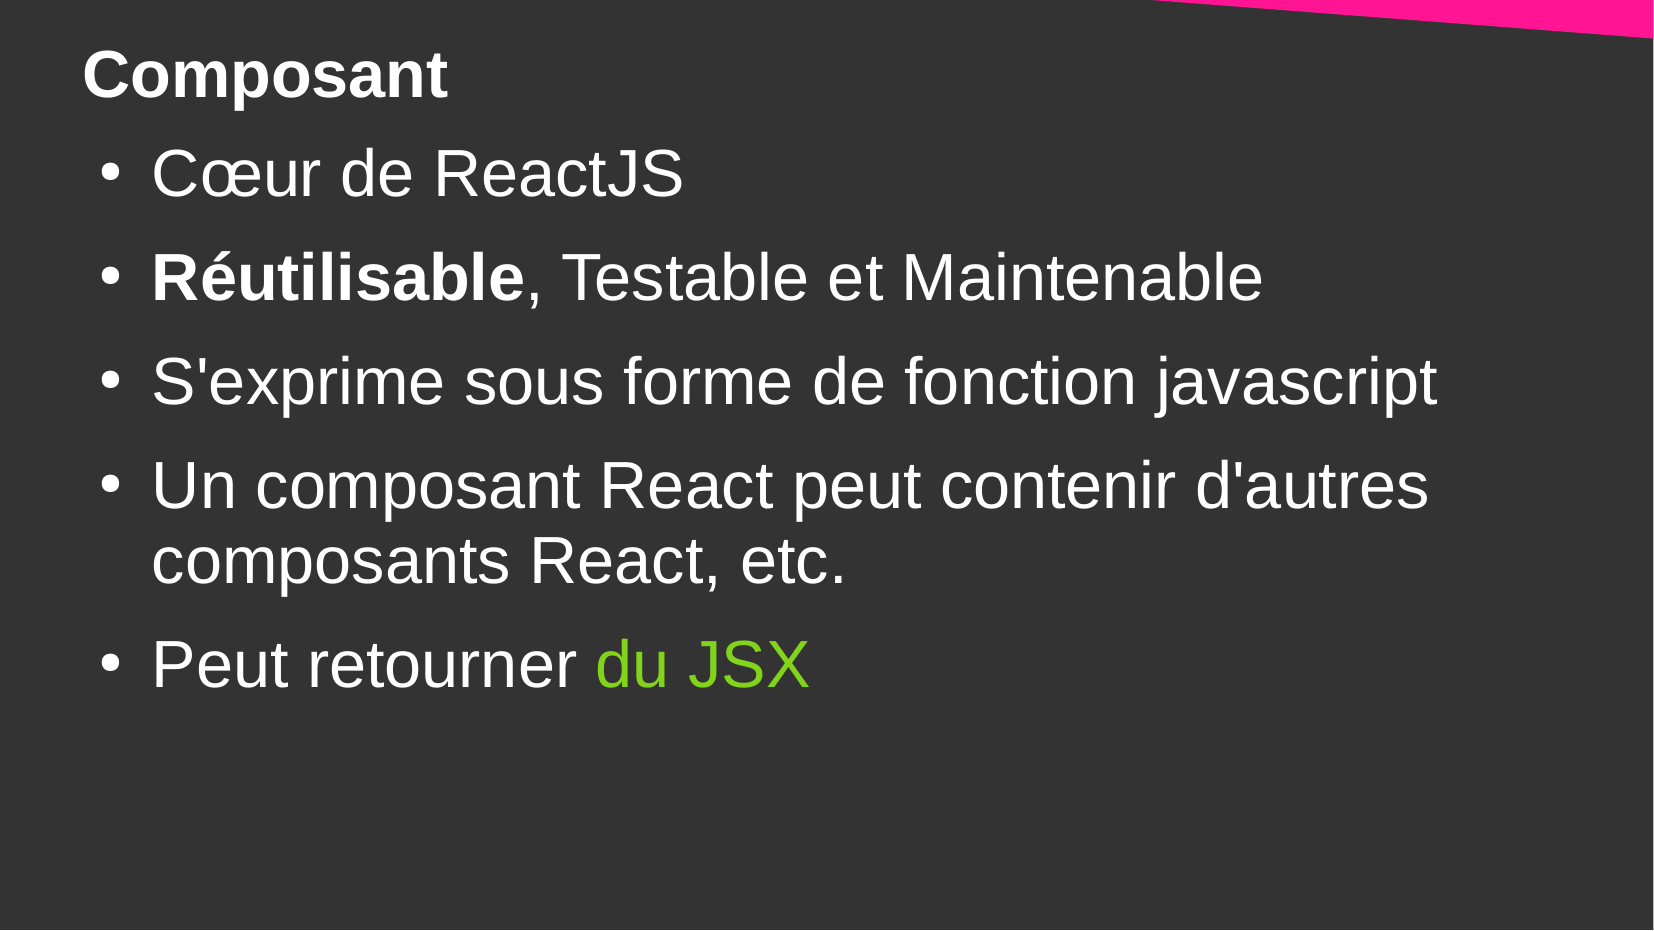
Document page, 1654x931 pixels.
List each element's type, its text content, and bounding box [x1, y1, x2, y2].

title Composant [82, 37, 1571, 112]
list Cœur de ReactJS Réutilisable, Testable et Maintenable S'exprime sous forme de fonction javascript Un composant React peut contenir d'autres composants React, etc. Peut retourner du JSX [80, 135, 1620, 768]
text_box [1150, 0, 1654, 39]
